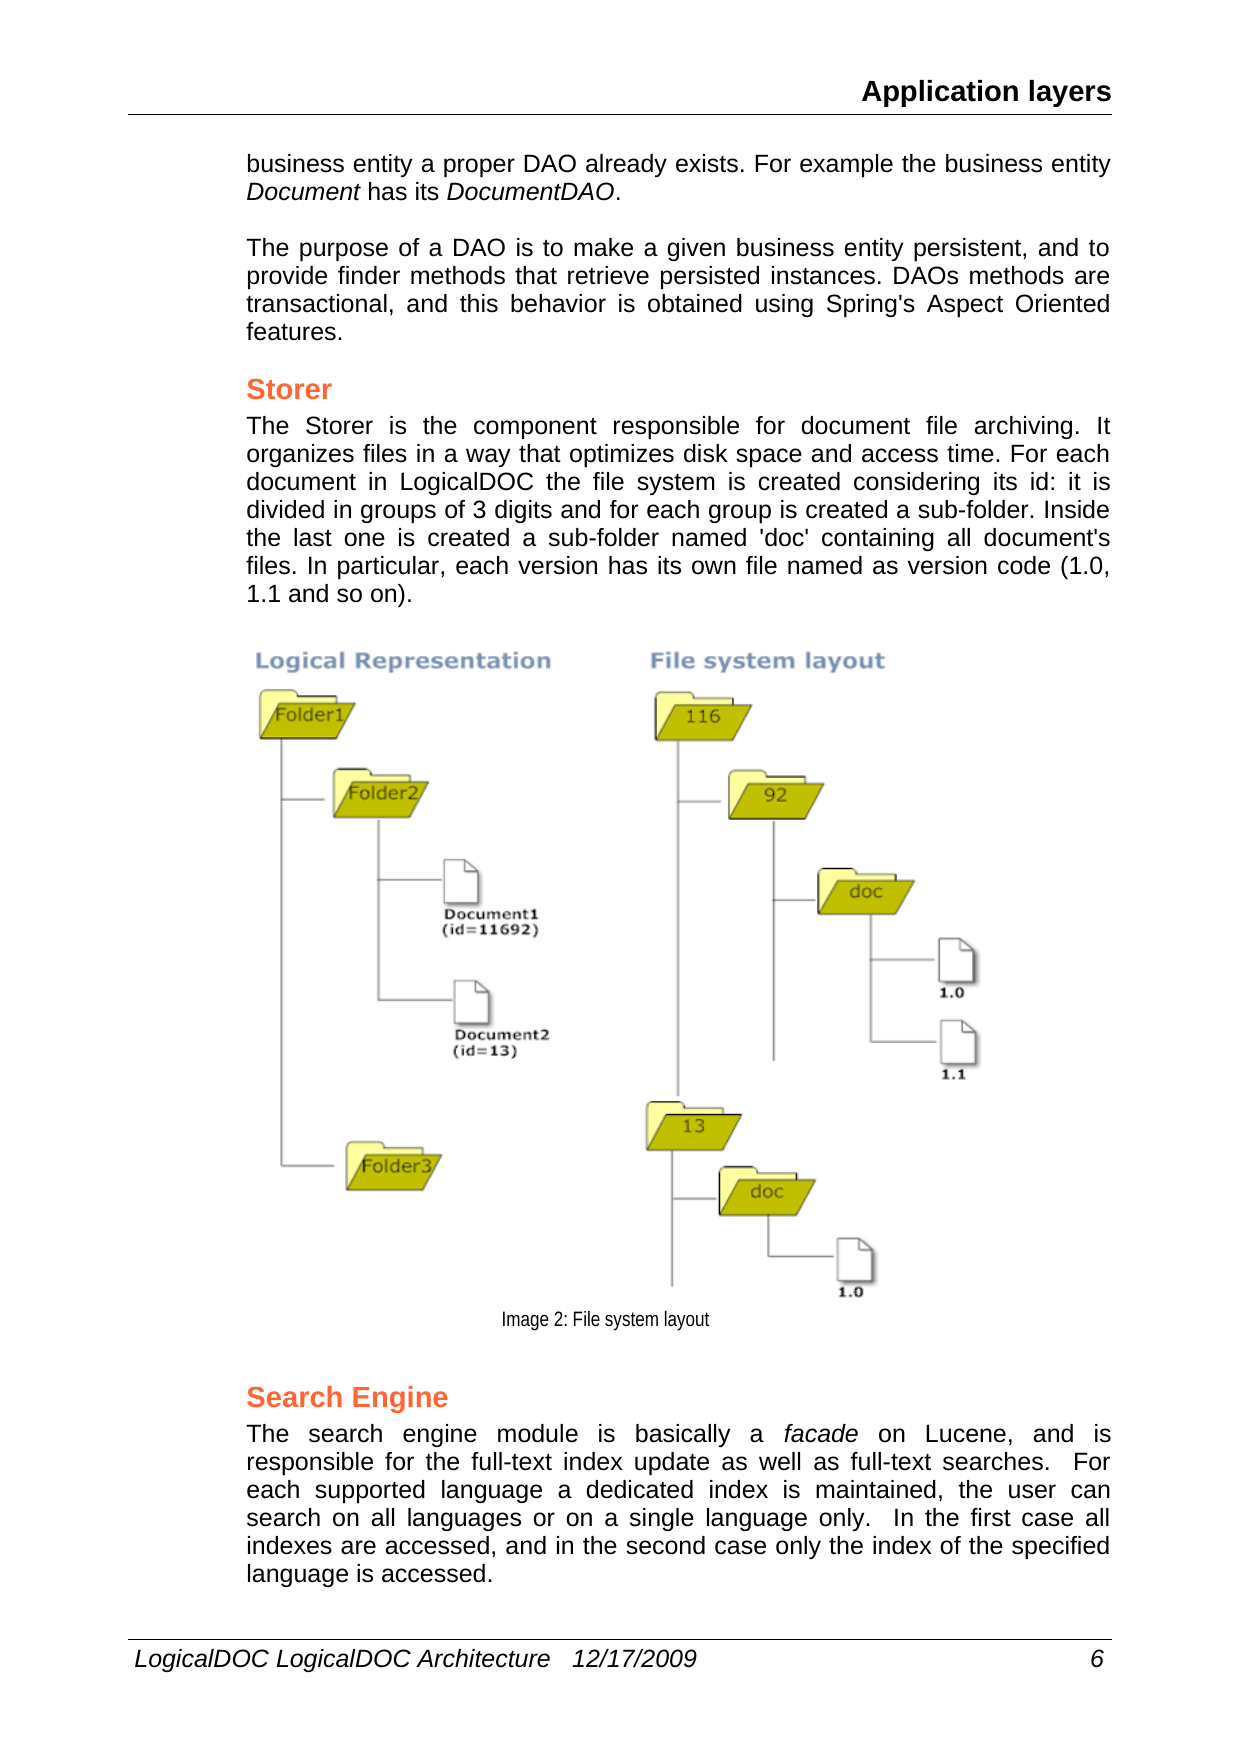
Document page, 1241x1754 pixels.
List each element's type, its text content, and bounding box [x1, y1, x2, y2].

subtitle Search Engine [246, 1381, 1112, 1414]
text The purpose of a DAO is to make a given business entity persistent, and to provide finder methods that retrieve persisted instances. DAOs methods are transactional, and this behavior is obtained using Spring's Aspect Oriented features. [246, 234, 1112, 345]
text Image 2: File system layout [242, 641, 969, 1331]
text business entity a proper DAO already exists. For example the business entity Document has its DocumentDAO. [246, 150, 1112, 206]
text The search engine module is basically a facade on Lucene, and is responsible for the full-text index update as well as full-text searches. For each supported language a dedicated index is maintained, the user can search on all languages or on a single language only. In the first case all indexes are accessed, and in the second case only the index of the specified language is accessed. [246, 1420, 1112, 1587]
subtitle Storer [246, 373, 1112, 406]
text The Storer is the component responsible for document file archiving. It organizes files in a way that optimizes disk space and access time. For each document in LogicalDOC the file system is created considering its id: it is divided in groups of 3 digits and for each group is created a sub-folder. Inside the last one is created a sub-folder named 'doc' containing all document's files. In particular, each version has its own file named as version code (1.0, 1.1 and so on). [246, 412, 1112, 607]
